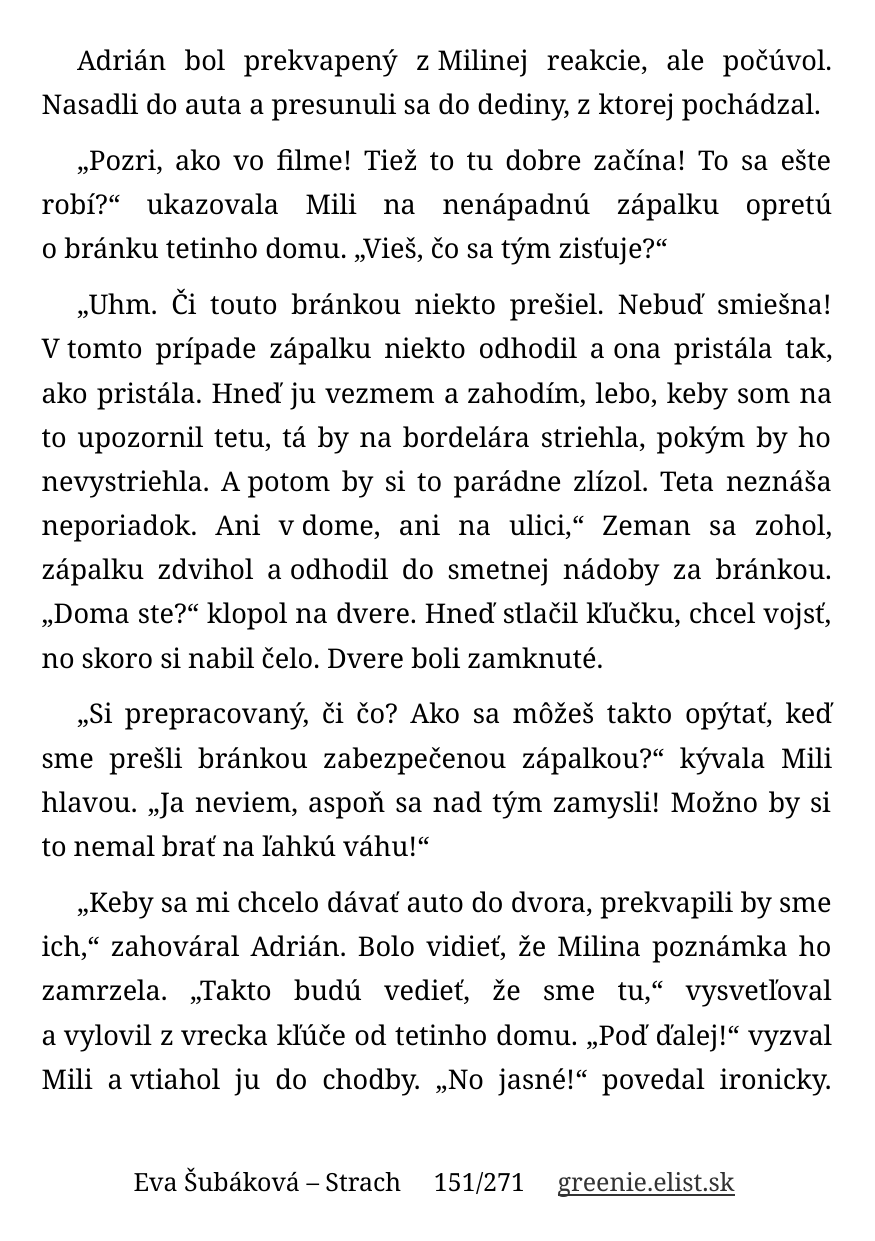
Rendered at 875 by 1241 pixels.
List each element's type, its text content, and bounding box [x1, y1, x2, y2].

text „Uhm. Či touto bránkou niekto prešiel. Nebuď smiešna! V tomto prípade zápalku niekto odhodil a ona pristála tak, ako pristála. Hneď ju vezmem a zahodím, lebo, keby som na to upozornil tetu, tá by na bordelára striehla, pokým by ho nevystriehla. A potom by si to parádne zlízol. Teta neznáša neporiadok. Ani v dome, ani na ulici,“ Zeman sa zohol, zápalku zdvihol a odhodil do smetnej nádoby za bránkou. „Doma ste?“ klopol na dvere. Hneď stlačil kľučku, chcel vojsť, no skoro si nabil čelo. Dvere boli zamknuté. [41, 286, 833, 676]
text „Pozri, ako vo filme! Tiež to tu dobre začína! To sa ešte robí?“ ukazovala Mili na nenápadnú zápalku opretú o bránku tetinho domu. „Vieš, čo sa tým zisťuje?“ [41, 141, 833, 267]
text „Keby sa mi chcelo dávať auto do dvora, prekvapili by sme ich,“ zahováral Adrián. Bolo vidieť, že Milina poznámka ho zamrzela. „Takto budú vedieť, že sme tu,“ vysvetľoval a vylovil z vrecka kľúče od tetinho domu. „Poď ďalej!“ vyzval Mili a vtiahol ju do chodby. „No jasné!“ povedal ironicky. [41, 883, 833, 1097]
text Adrián bol prekvapený z Milinej reakcie, ale počúvol. Nasadli do auta a presunuli sa do dediny, z ktorej pochádzal. [41, 41, 833, 122]
text „Si prepracovaný, či čo? Ako sa môžeš takto opýtať, keď sme prešli bránkou zabezpečenou zápalkou?“ kývala Mili hlavou. „Ja neviem, aspoň sa nad tým zamysli! Možno by si to nemal brať na ľahkú váhu!“ [41, 695, 833, 864]
